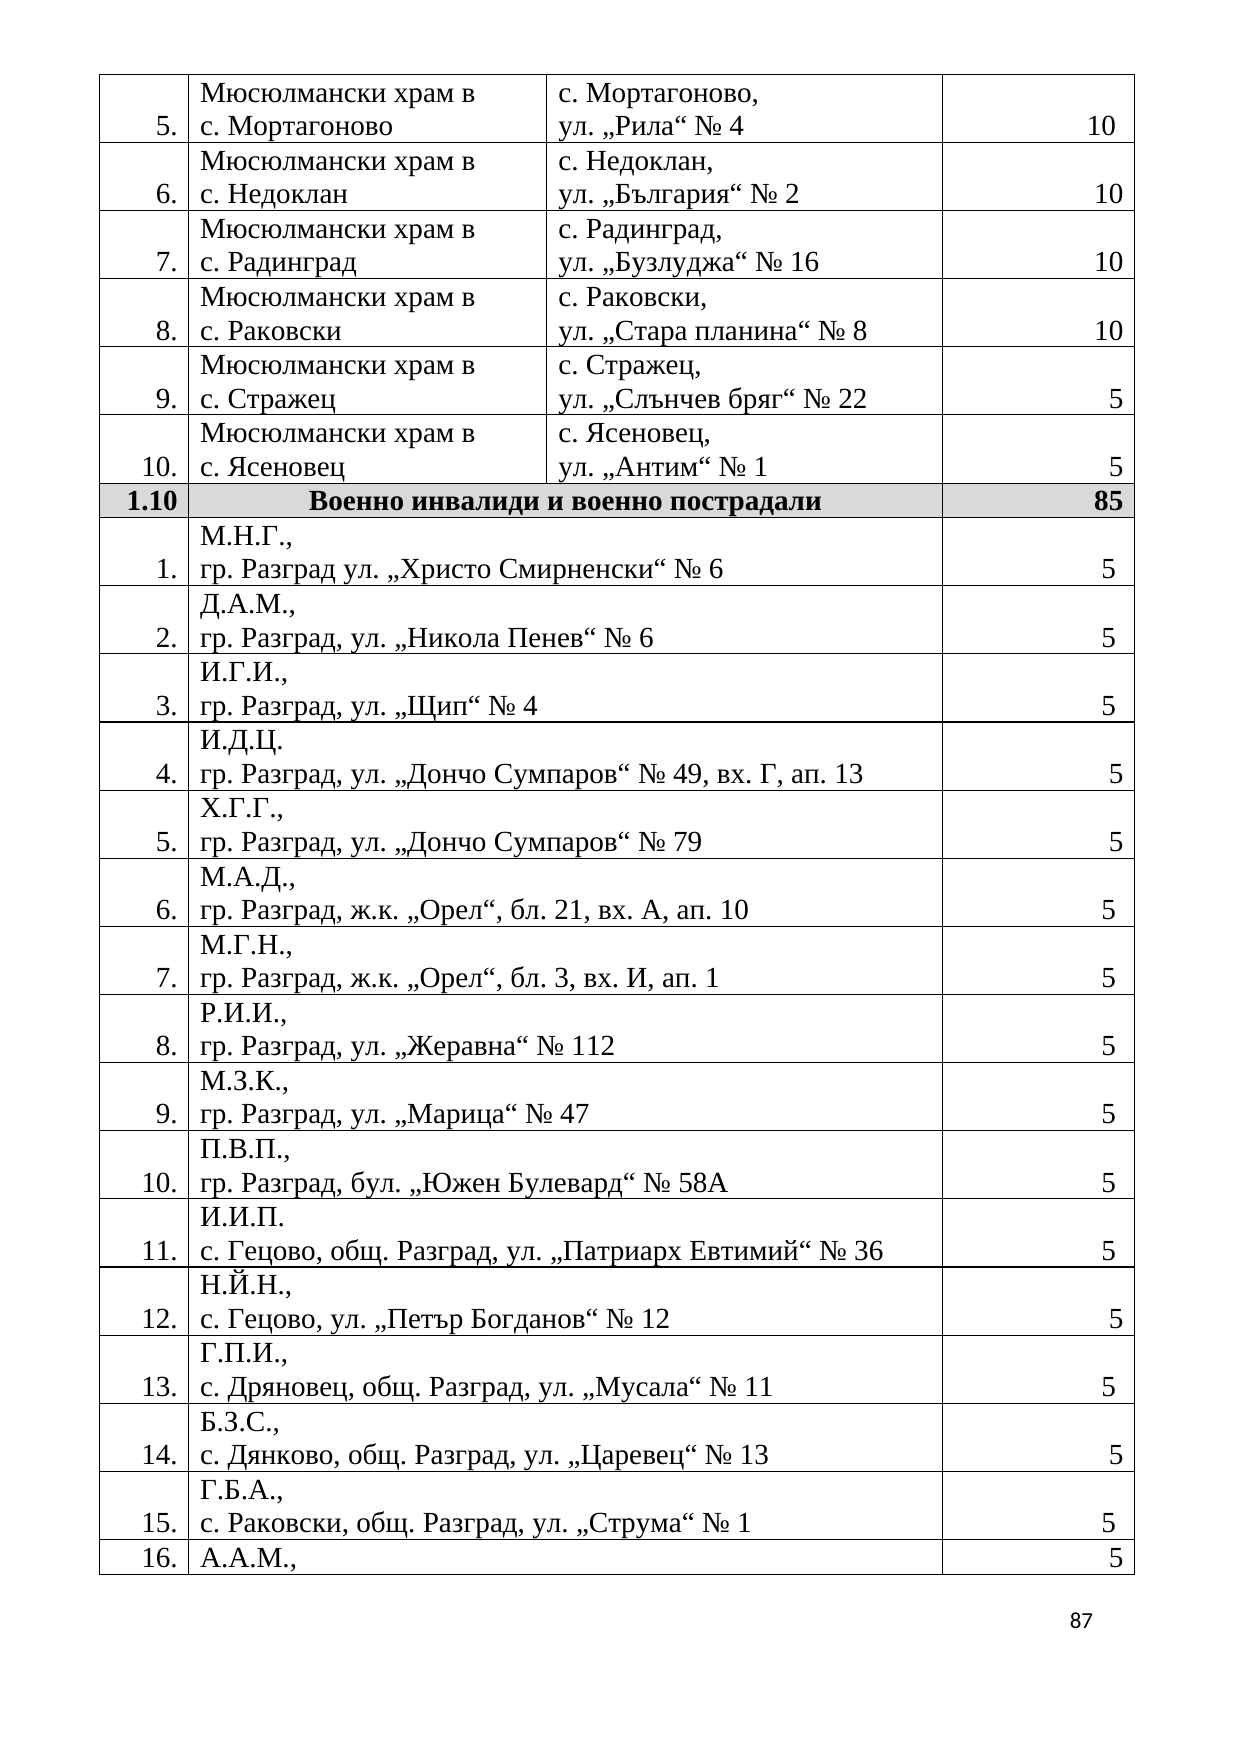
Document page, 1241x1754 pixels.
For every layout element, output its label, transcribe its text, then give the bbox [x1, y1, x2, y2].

table_cell с. Мортагоново, ул. „Рила“ № 4 [547, 75, 942, 142]
table_cell 13. [100, 1336, 188, 1403]
table_cell 5 [943, 586, 1134, 653]
table_cell 5. [100, 791, 188, 858]
table_cell 10 [943, 75, 1134, 142]
table_cell Р.И.И., гр. Разград, ул. „Жеравна“ № 112 [189, 995, 942, 1062]
table_cell 14. [100, 1404, 188, 1471]
table_cell с. Недоклан, ул. „България“ № 2 [547, 143, 942, 210]
table_cell 5 [943, 1336, 1134, 1403]
table_cell Мюсюлмански храм в с. Недоклан [189, 143, 546, 210]
table_cell 2. [100, 586, 188, 653]
table_cell 85 [943, 484, 1134, 517]
table_cell 11. [100, 1199, 188, 1266]
table_cell с. Раковски, ул. „Стара планина“ № 8 [547, 279, 942, 346]
table_cell 12. [100, 1268, 188, 1334]
table_cell 4. [100, 723, 188, 789]
table_cell 10. [100, 1131, 188, 1198]
table_cell 5 [943, 723, 1134, 789]
table_cell 5 [943, 1404, 1134, 1471]
table_cell И.И.П. с. Гецово, общ. Разград, ул. „Патриарх Евтимий“ № 36 [189, 1199, 942, 1266]
table_cell 10 [943, 279, 1134, 346]
table_cell М.Н.Г., гр. Разград ул. „Христо Смирненски“ № 6 [189, 518, 942, 585]
table_cell 16. [100, 1540, 188, 1573]
table_cell Г.Б.А., с. Раковски, общ. Разград, ул. „Струма“ № 1 [189, 1472, 942, 1539]
table_cell 5 [943, 1472, 1134, 1539]
table_cell 5 [943, 1268, 1134, 1334]
table_cell 7. [100, 927, 188, 994]
table_cell 5 [943, 1063, 1134, 1130]
table_cell 8. [100, 995, 188, 1062]
table_cell 9. [100, 1063, 188, 1130]
table_cell 1. [100, 518, 188, 585]
table_cell Военно инвалиди и военно пострадали [189, 484, 942, 517]
table_cell 3. [100, 654, 188, 721]
table_cell М.А.Д., гр. Разград, ж.к. „Орел“, бл. 21, вх. А, ап. 10 [189, 859, 942, 926]
table_cell М.Г.Н., гр. Разград, ж.к. „Орел“, бл. 3, вх. И, ап. 1 [189, 927, 942, 994]
table_cell 15. [100, 1472, 188, 1539]
table_cell 5 [943, 1540, 1134, 1573]
table_cell 5 [943, 654, 1134, 721]
table_cell Б.З.С., с. Дянково, общ. Разград, ул. „Царевец“ № 13 [189, 1404, 942, 1471]
table_cell Н.Й.Н., с. Гецово, ул. „Петър Богданов“ № 12 [189, 1268, 942, 1334]
table_cell 5 [943, 1199, 1134, 1266]
table_cell Мюсюлмански храм в с. Стражец [189, 347, 546, 414]
table_cell 5. [100, 75, 188, 142]
table_cell И.Д.Ц. гр. Разград, ул. „Дончо Сумпаров“ № 49, вх. Г, ап. 13 [189, 723, 942, 789]
table_cell 10 [943, 143, 1134, 210]
table_cell 6. [100, 143, 188, 210]
table_cell 6. [100, 859, 188, 926]
table_cell П.В.П., гр. Разград, бул. „Южен Булевард“ № 58А [189, 1131, 942, 1198]
table_cell 8. [100, 279, 188, 346]
table_cell 7. [100, 211, 188, 278]
table_cell 10 [943, 211, 1134, 278]
table_cell 5 [943, 518, 1134, 585]
table_cell 1.10 [100, 484, 188, 517]
table_cell И.Г.И., гр. Разград, ул. „Щип“ № 4 [189, 654, 942, 721]
table_cell М.З.К., гр. Разград, ул. „Марица“ № 47 [189, 1063, 942, 1130]
table_cell 5 [943, 415, 1134, 482]
table_cell 9. [100, 347, 188, 414]
table_cell с. Стражец, ул. „Слънчев бряг“ № 22 [547, 347, 942, 414]
table_cell 5 [943, 791, 1134, 858]
table_cell Мюсюлмански храм в с. Ясеновец [189, 415, 546, 482]
table_cell с. Ясеновец, ул. „Антим“ № 1 [547, 415, 942, 482]
table_cell 5 [943, 347, 1134, 414]
table_cell 5 [943, 1131, 1134, 1198]
table_cell 5 [943, 927, 1134, 994]
table_cell Г.П.И., с. Дряновец, общ. Разград, ул. „Мусала“ № 11 [189, 1336, 942, 1403]
table_cell А.А.М., [189, 1540, 942, 1573]
table_cell 5 [943, 859, 1134, 926]
table_cell Мюсюлмански храм в с. Радинград [189, 211, 546, 278]
table_cell 5 [943, 995, 1134, 1062]
table_cell Х.Г.Г., гр. Разград, ул. „Дончо Сумпаров“ № 79 [189, 791, 942, 858]
table_cell с. Радинград, ул. „Бузлуджа“ № 16 [547, 211, 942, 278]
table_cell 10. [100, 415, 188, 482]
table_cell Д.А.М., гр. Разград, ул. „Никола Пенев“ № 6 [189, 586, 942, 653]
table_cell Мюсюлмански храм в с. Мортагоново [189, 75, 546, 142]
table_cell Мюсюлмански храм в с. Раковски [189, 279, 546, 346]
